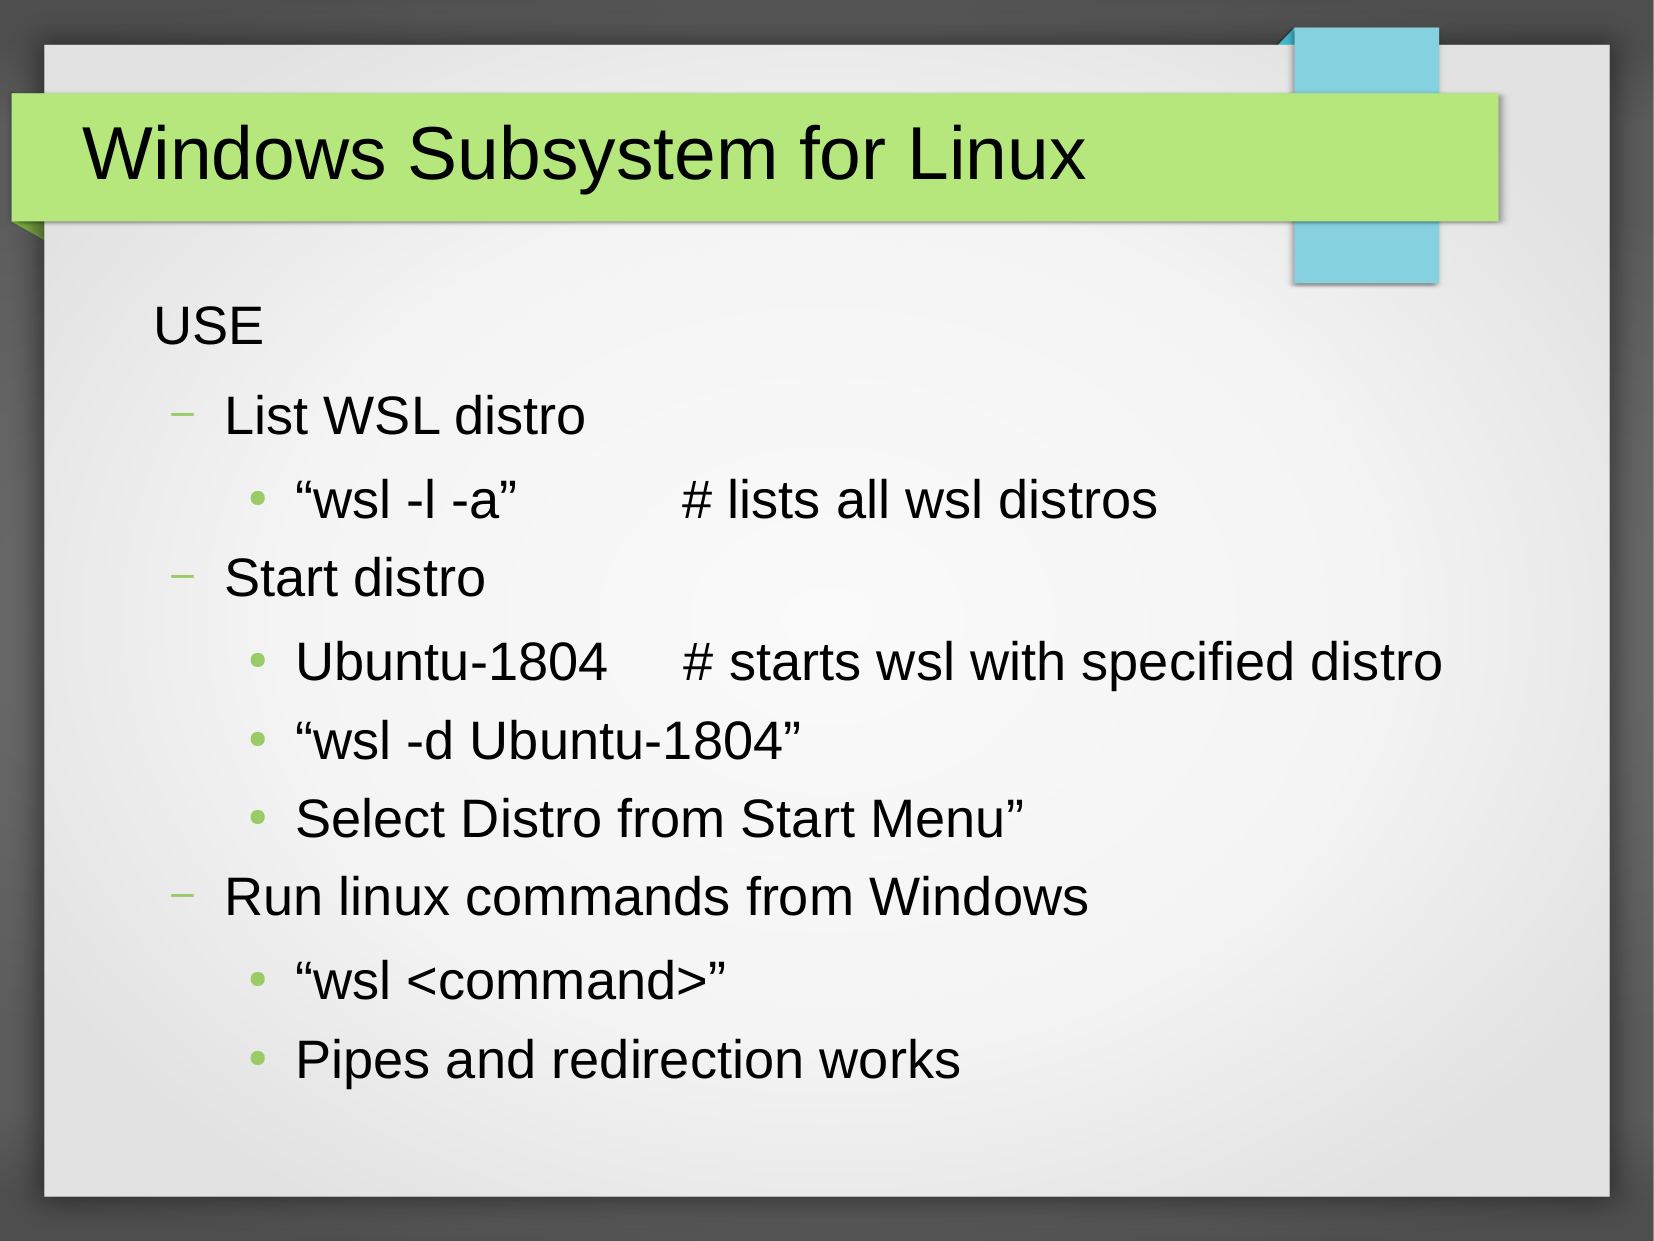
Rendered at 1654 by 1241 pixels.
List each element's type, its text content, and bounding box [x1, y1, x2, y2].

title Windows Subsystem for Linux [82, 94, 1264, 213]
list USE List WSL distro “wsl -l -a” # lists all wsl distros Start distro Ubuntu-1804 # starts wsl with specified distro “wsl -d Ubuntu-1804” Select Distro from Start Menu” Run linux commands from Windows “wsl <command>” Pipes and redirection works [82, 295, 1571, 1141]
picture [0, 0, 1654, 1241]
